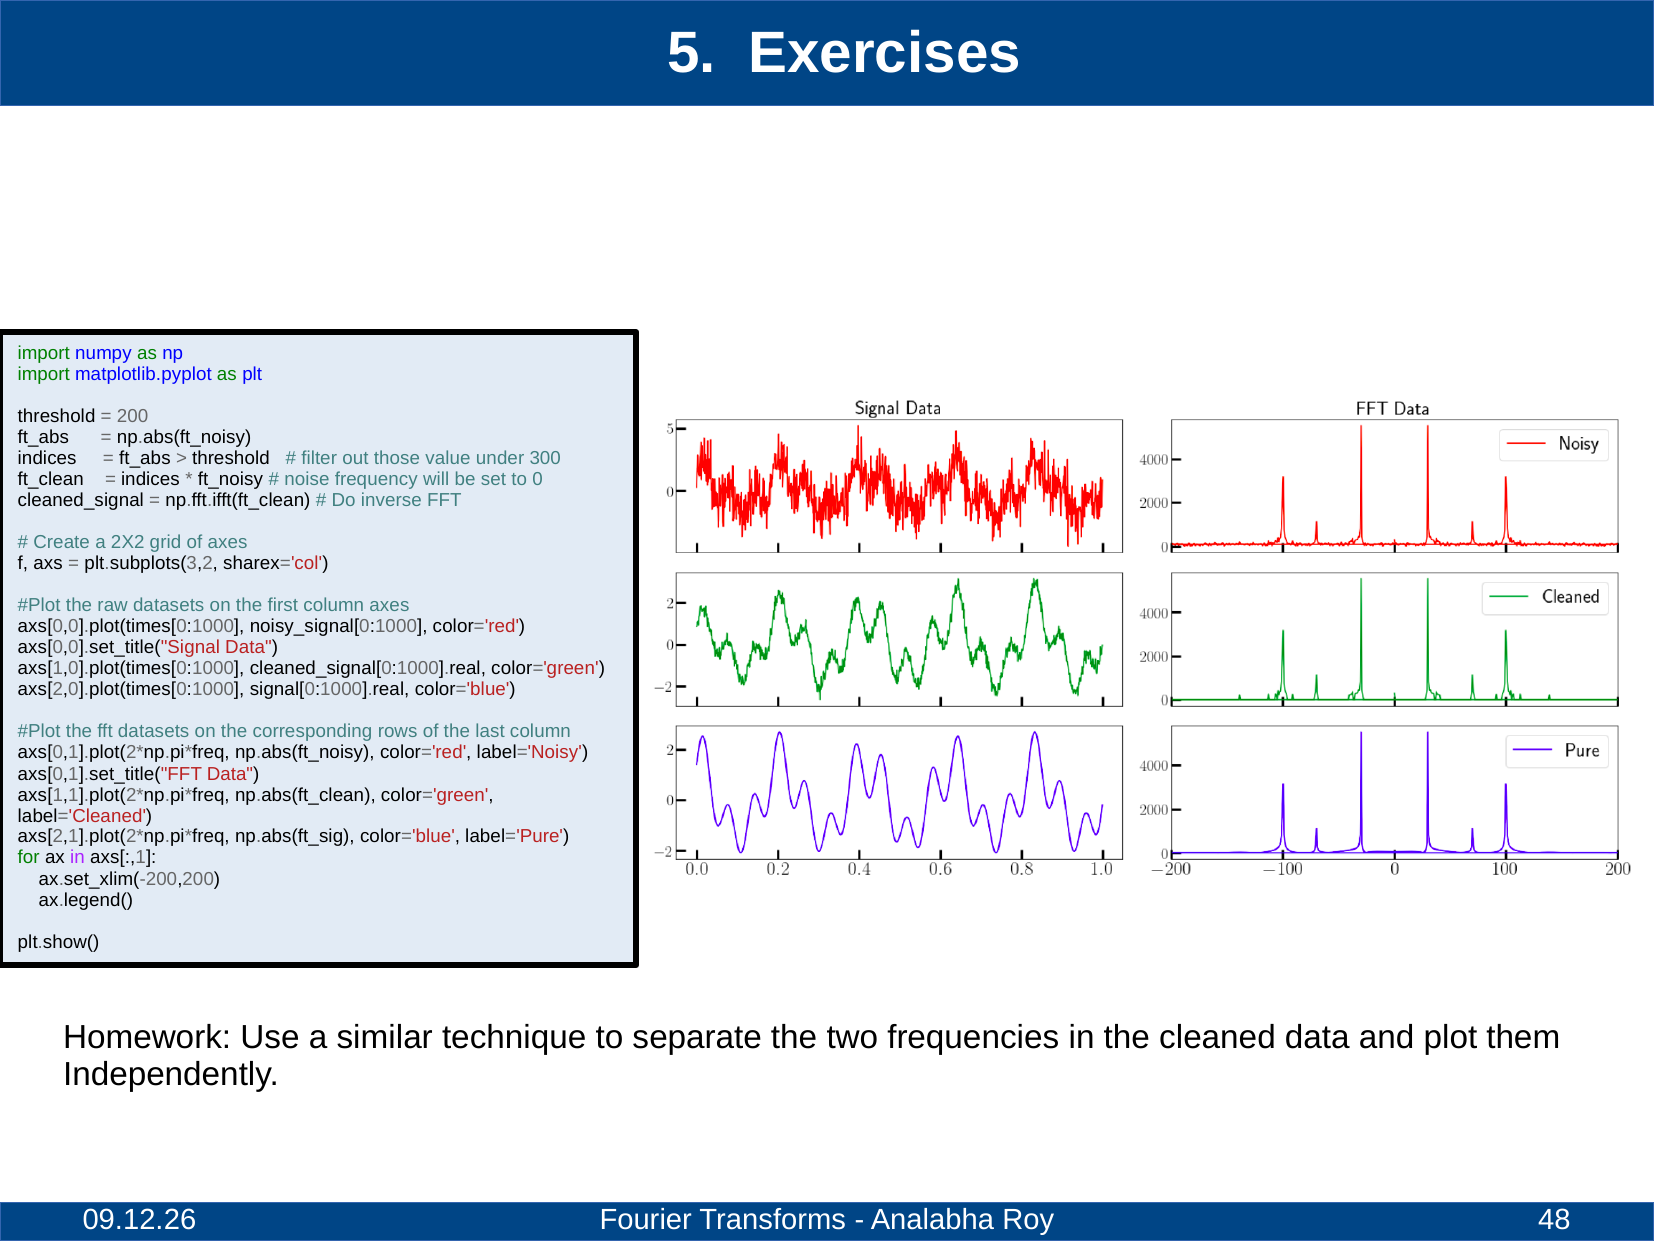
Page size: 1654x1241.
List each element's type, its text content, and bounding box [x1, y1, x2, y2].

title 5. Exercises [0, 0, 1654, 106]
text_box import numpy as np import matplotlib.pyplot as plt threshold = 200 ft_abs = np.abs(ft_noisy) indices = ft_abs > threshold # filter out those value under 300 ft_clean = indices * ft_noisy # noise frequency will be set to 0 cleaned_signal = np.fft.ifft(ft_clean) # Do inverse FFT # Create a 2X2 grid of axes f, axs = plt.subplots(3,2, sharex='col') #Plot the raw datasets on the first column axes axs[0,0].plot(times[0:1000], noisy_signal[0:1000], color='red') axs[0,0].set_title("Signal Data") axs[1,0].plot(times[0:1000], cleaned_signal[0:1000].real, color='green') axs[2,0].plot(times[0:1000], signal[0:1000].real, color='blue') #Plot the fft datasets on the corresponding rows of the last column axs[0,1].plot(2*np.pi*freq, np.abs(ft_noisy), color='red', label='Noisy') axs[0,1].set_title("FFT Data") axs[1,1].plot(2*np.pi*freq, np.abs(ft_clean), color='green', label='Cleaned') axs[2,1].plot(2*np.pi*freq, np.abs(ft_sig), color='blue', label='Pure') for ax in axs[:,1]: ax.set_xlim(-200,200) ax.legend() plt.show() [0, 332, 637, 966]
text_box Homework: Use a similar technique to separate the two frequencies in the cleaned data and plot them Independently. [48, 1011, 1587, 1100]
picture [648, 397, 1639, 886]
